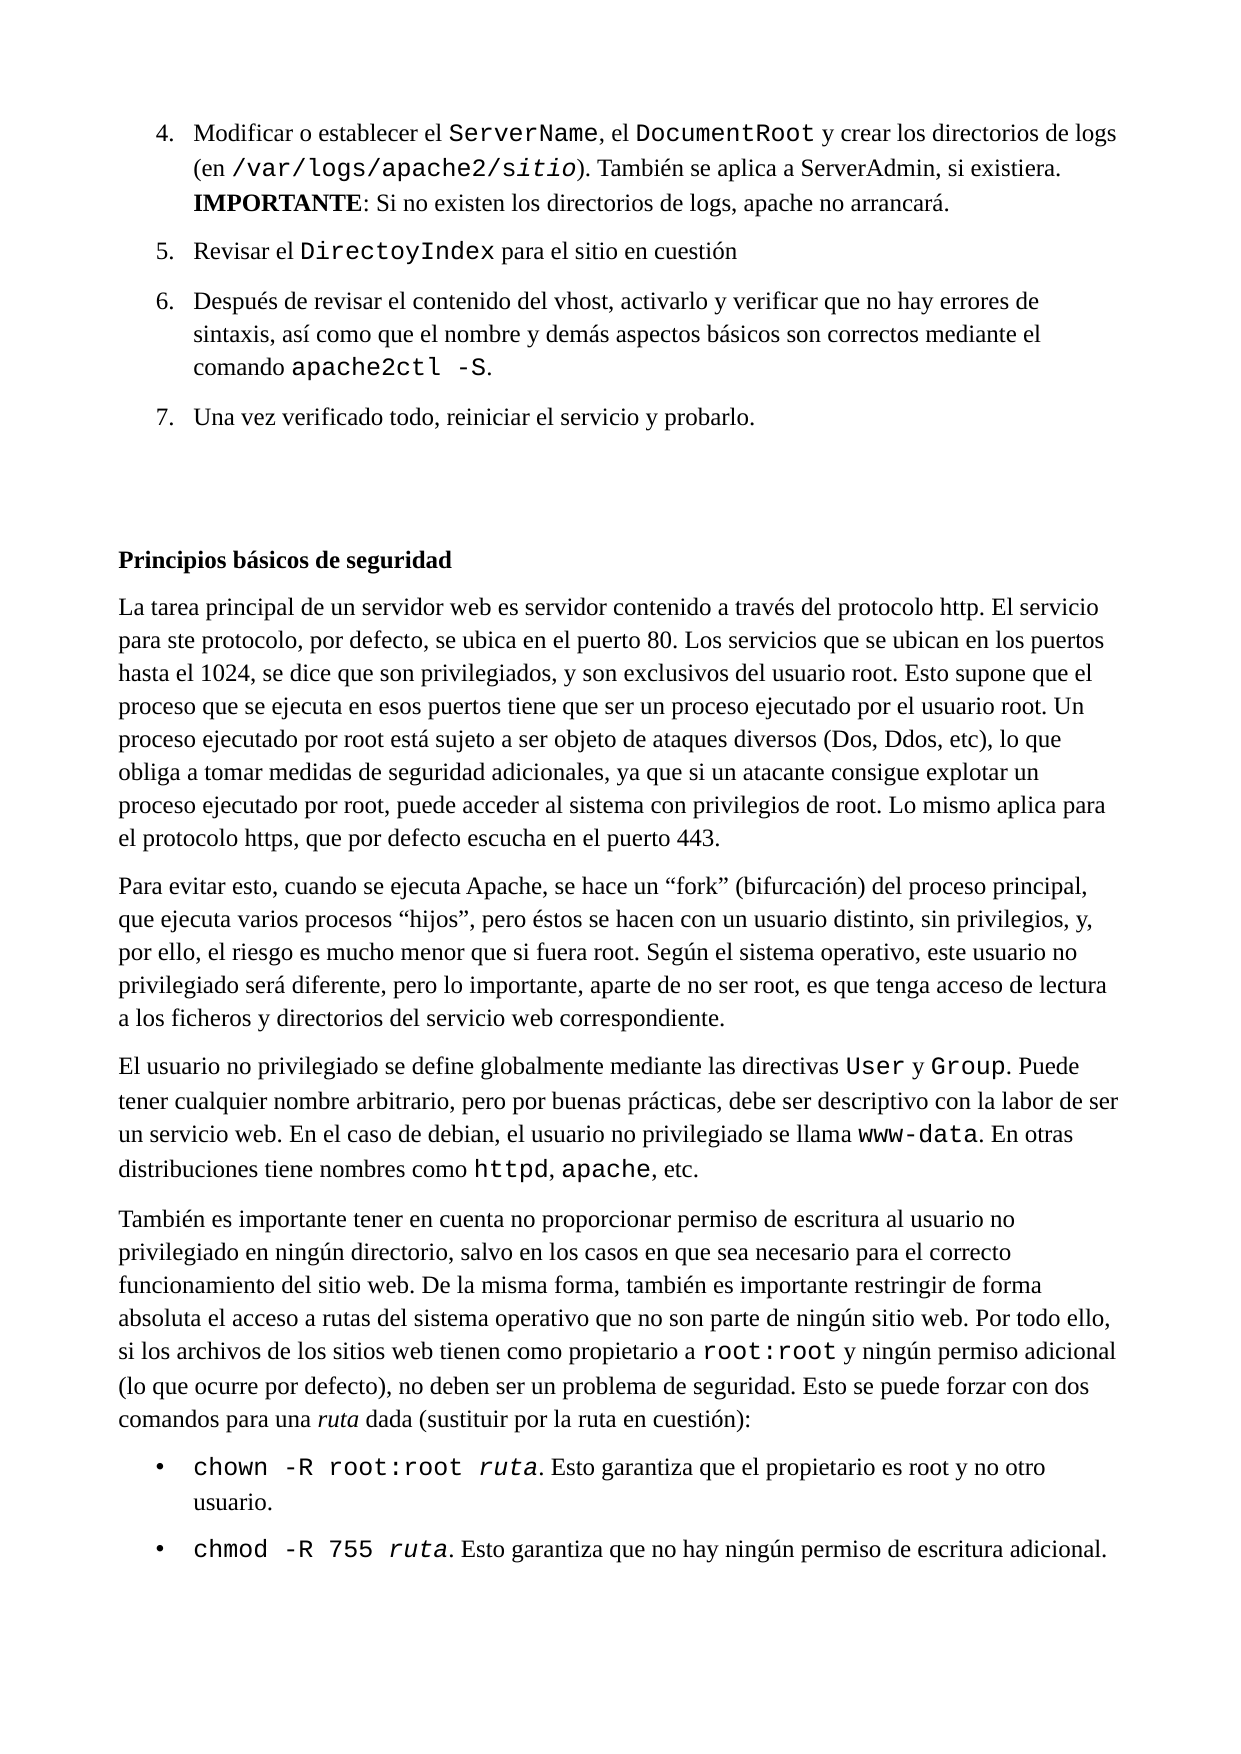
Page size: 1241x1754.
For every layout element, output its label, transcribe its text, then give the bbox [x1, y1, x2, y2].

list Una vez verificado todo, reiniciar el servicio y probarlo. [156, 402, 1122, 431]
list Después de revisar el contenido del vhost, activarlo y verificar que no hay errores de sintaxis, así como que el nombre y demás aspectos básicos son correctos mediante el comando apache2ctl -S. [156, 286, 1122, 383]
list chown -R root:root ruta. Esto garantiza que el propietario es root y no otro usuario. [156, 1452, 1122, 1516]
text El usuario no privilegiado se define globalmente mediante las directivas User y Group. Puede tener cualquier nombre arbitrario, pero por buenas prácticas, debe ser descriptivo con la labor de ser un servicio web. En el caso de debian, el usuario no privilegiado se llama www-data. En otras distribuciones tiene nombres como httpd, apache, etc. [118, 1051, 1122, 1185]
list chmod -R 755 ruta. Esto garantiza que no hay ningún permiso de escritura adicional. [156, 1534, 1122, 1565]
text Principios básicos de seguridad [118, 545, 1122, 573]
text Para evitar esto, cuando se ejecuta Apache, se hace un “fork” (bifurcación) del proceso principal, que ejecuta varios procesos “hijos”, pero éstos se hacen con un usuario distinto, sin privilegios, y, por ello, el riesgo es mucho menor que si fuera root. Según el sistema operativo, este usuario no privilegiado será diferente, pero lo importante, aparte de no ser root, es que tenga acceso de lectura a los ficheros y directorios del servicio web correspondiente. [118, 871, 1122, 1032]
list Revisar el DirectoyIndex para el sitio en cuestión [156, 236, 1122, 267]
text También es importante tener en cuenta no proporcionar permiso de escritura al usuario no privilegiado en ningún directorio, salvo en los casos en que sea necesario para el correcto funcionamiento del sitio web. De la misma forma, también es importante restringir de forma absoluta el acceso a rutas del sistema operativo que no son parte de ningún sitio web. Por todo ello, si los archivos de los sitios web tienen como propietario a root:root y ningún permiso adicional (lo que ocurre por defecto), no deben ser un problema de seguridad. Esto se puede forzar con dos comandos para una ruta dada (sustituir por la ruta en cuestión): [118, 1204, 1122, 1433]
text La tarea principal de un servidor web es servidor contenido a través del protocolo http. El servicio para ste protocolo, por defecto, se ubica en el puerto 80. Los servicios que se ubican en los puertos hasta el 1024, se dice que son privilegiados, y son exclusivos del usuario root. Esto supone que el proceso que se ejecuta en esos puertos tiene que ser un proceso ejecutado por el usuario root. Un proceso ejecutado por root está sujeto a ser objeto de ataques diversos (Dos, Ddos, etc), lo que obliga a tomar medidas de seguridad adicionales, ya que si un atacante consigue explotar un proceso ejecutado por root, puede acceder al sistema con privilegios de root. Lo mismo aplica para el protocolo https, que por defecto escucha en el puerto 443. [118, 592, 1122, 852]
list Modificar o establecer el ServerName, el DocumentRoot y crear los directorios de logs (en /var/logs/apache2/sitio). También se aplica a ServerAdmin, si existiera. IMPORTANTE: Si no existen los directorios de logs, apache no arrancará. [156, 118, 1122, 217]
